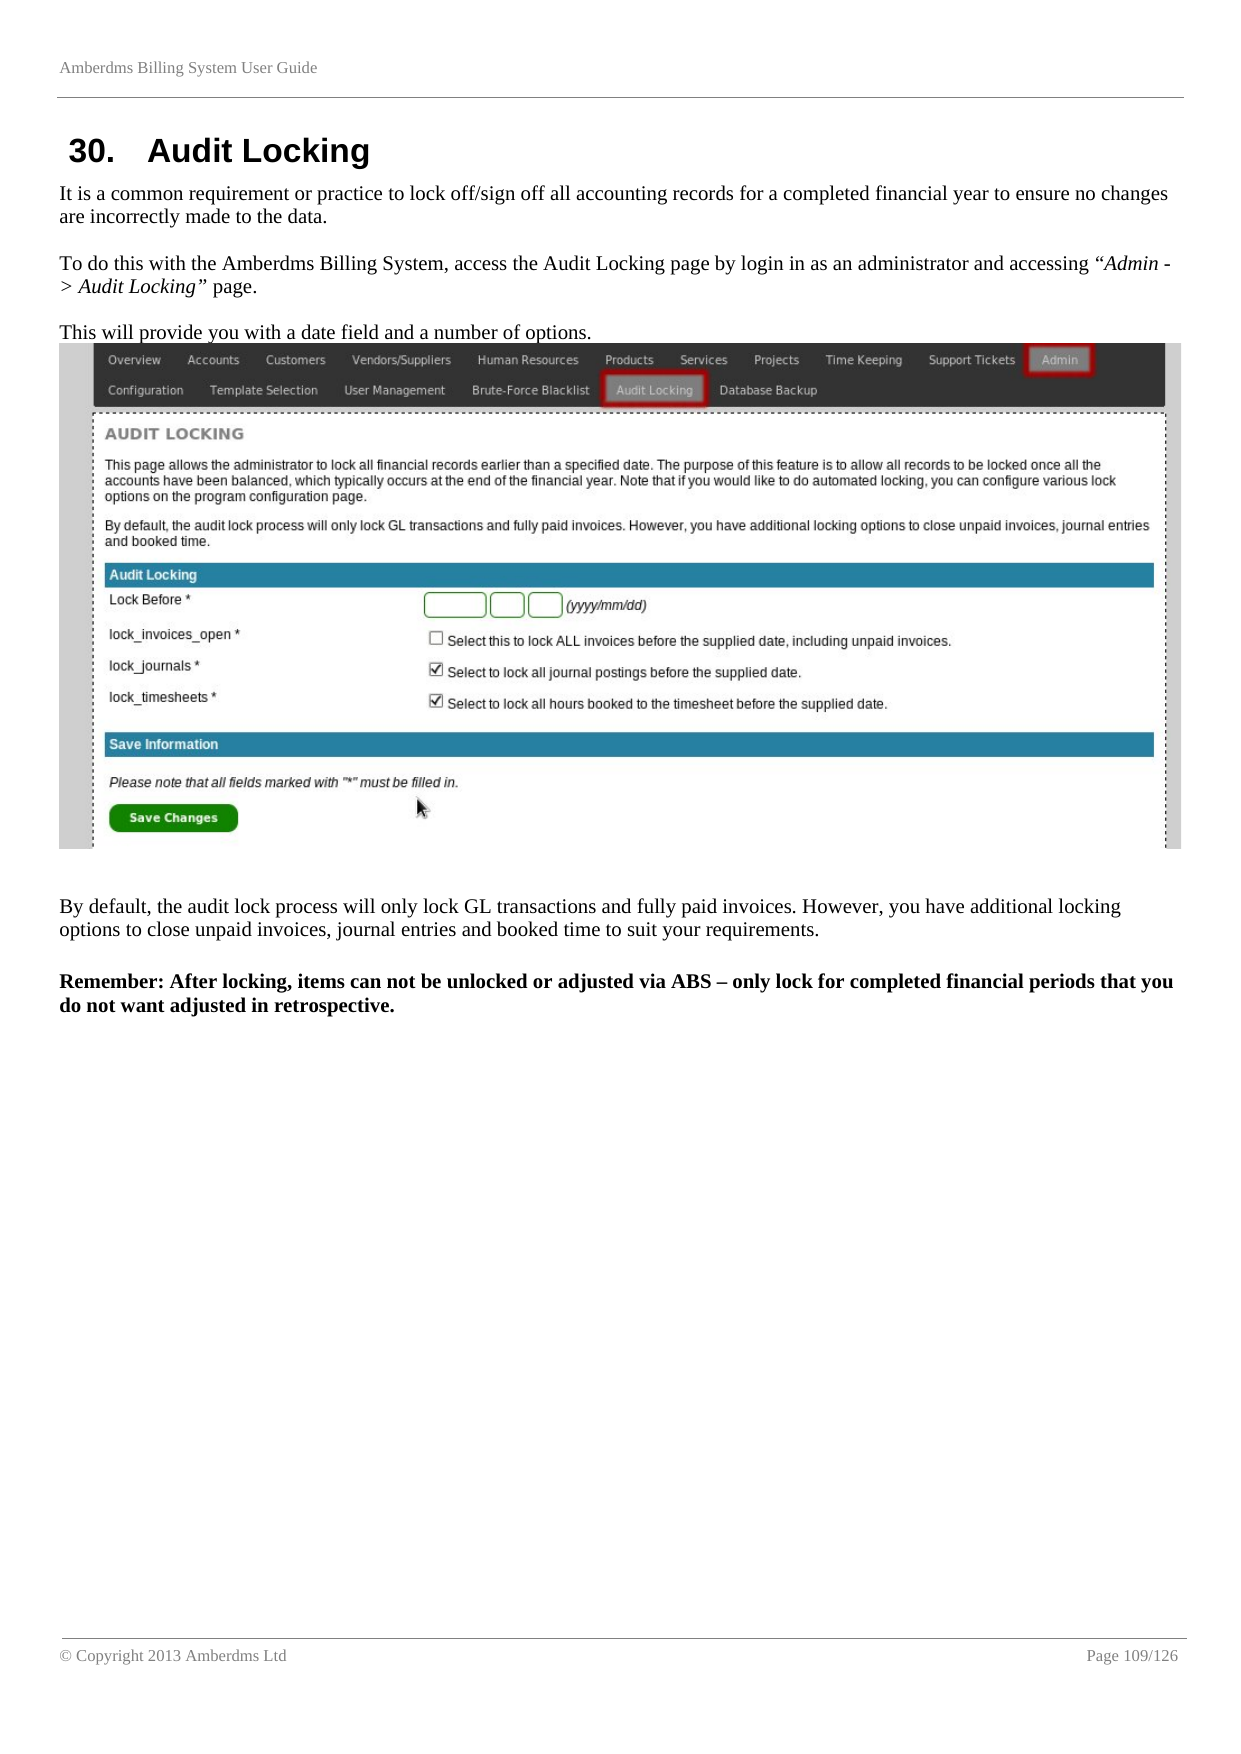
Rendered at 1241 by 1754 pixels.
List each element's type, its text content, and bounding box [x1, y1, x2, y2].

picture [59, 343, 1182, 849]
text It is a common requirement or practice to lock off/sign off all accounting records for a completed financial year to ensure no changes are incorrectly made to the data. [59, 182, 1181, 228]
text This will provide you with a date field and a number of options. [59, 321, 1181, 343]
text Remember: After locking, items can not be unlocked or adjusted via ABS – only lock for completed financial periods that you do not want adjusted in retrospective. [59, 970, 1181, 1017]
subtitle Audit Locking [59, 132, 1181, 169]
text By default, the audit lock process will only lock GL transactions and fully paid invoices. However, you have additional locking options to close unpaid invoices, journal entries and booked time to suit your requirements. [59, 894, 1181, 941]
text To do this with the Amberdms Billing System, access the Audit Locking page by login in as an administrator and accessing “Admin -> Audit Locking” page. [59, 251, 1181, 298]
